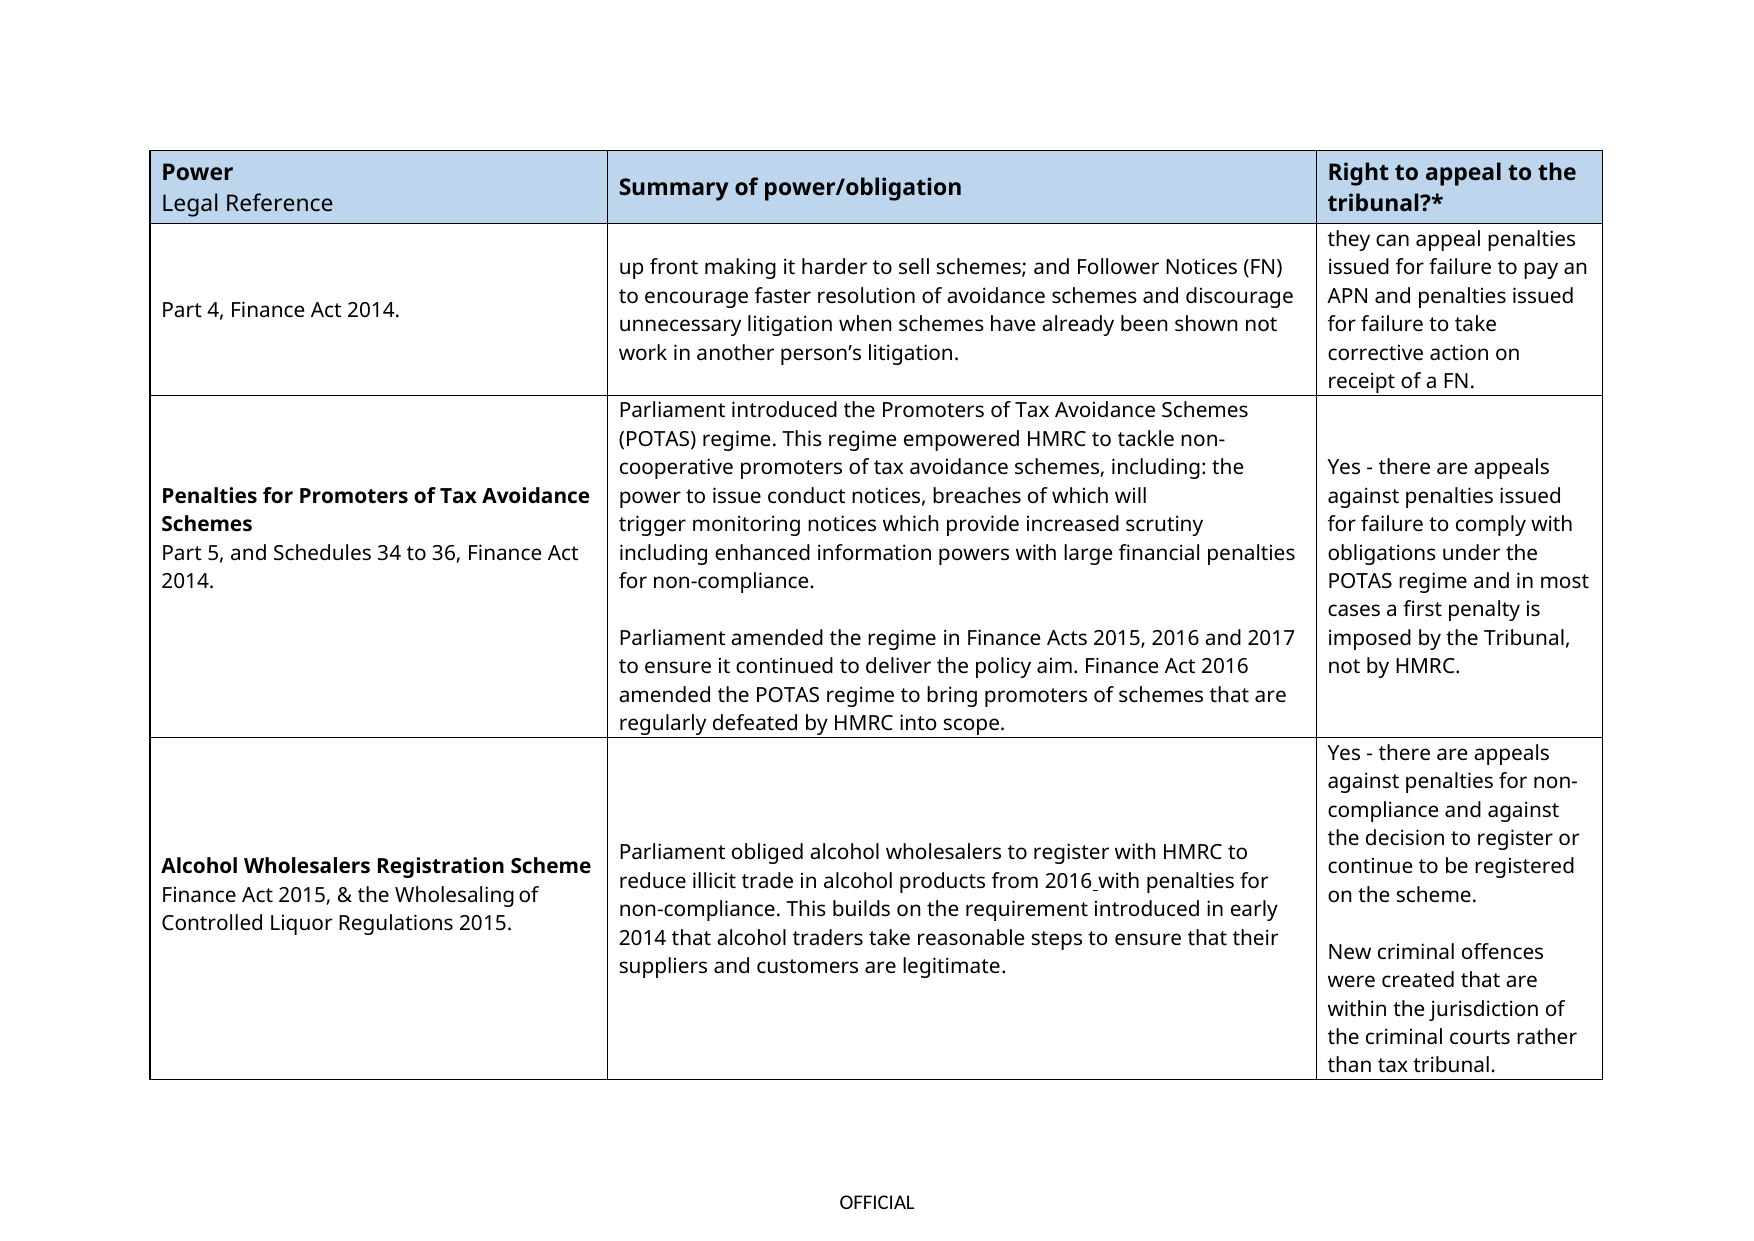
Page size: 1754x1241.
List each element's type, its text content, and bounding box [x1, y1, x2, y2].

table_cell Alcohol Wholesalers Registration Scheme Finance Act 2015, & the Wholesaling of Controlled Liquor Regulations 2015. [151, 738, 607, 1079]
table_cell Part 4, Finance Act 2014. [151, 224, 607, 394]
table_cell Yes - there are appeals against penalties issued for failure to comply with obligations under the POTAS regime and in most cases a first penalty is imposed by the Tribunal, not by HMRC. [1317, 396, 1602, 737]
table_header Right to appeal to the tribunal?* [1317, 151, 1602, 223]
table_header Summary of power/obligation [608, 151, 1316, 223]
table_cell up front making it harder to sell schemes; and Follower Notices (FN) to encourage faster resolution of avoidance schemes and discourage unnecessary litigation when schemes have already been shown not work in another person’s litigation. [608, 224, 1316, 394]
table_cell Parliament introduced the Promoters of Tax Avoidance Schemes (POTAS) regime. This regime empowered HMRC to tackle non-cooperative promoters of tax avoidance schemes, including: the power to issue conduct notices, breaches of which will trigger monitoring notices which provide increased scrutiny including enhanced information powers with large financial penalties for non-compliance. Parliament amended the regime in Finance Acts 2015, 2016 and 2017 to ensure it continued to deliver the policy aim. Finance Act 2016 amended the POTAS regime to bring promoters of schemes that are regularly defeated by HMRC into scope. [608, 396, 1316, 737]
table_cell Parliament obliged alcohol wholesalers to register with HMRC to reduce illicit trade in alcohol products from 2016 with penalties for non-compliance. This builds on the requirement introduced in early 2014 that alcohol traders take reasonable steps to ensure that their suppliers and customers are legitimate. [608, 738, 1316, 1079]
table_cell Penalties for Promoters of Tax Avoidance Schemes Part 5, and Schedules 34 to 36, Finance Act 2014. [151, 396, 607, 737]
table_header Power Legal Reference [151, 151, 607, 223]
table_cell Yes - there are appeals against penalties for non-compliance and against the decision to register or continue to be registered on the scheme. New criminal offences were created that are within the jurisdiction of the criminal courts rather than tax tribunal. [1317, 738, 1602, 1079]
table_cell they can appeal penalties issued for failure to pay an APN and penalties issued for failure to take corrective action on receipt of a FN. [1317, 224, 1602, 394]
